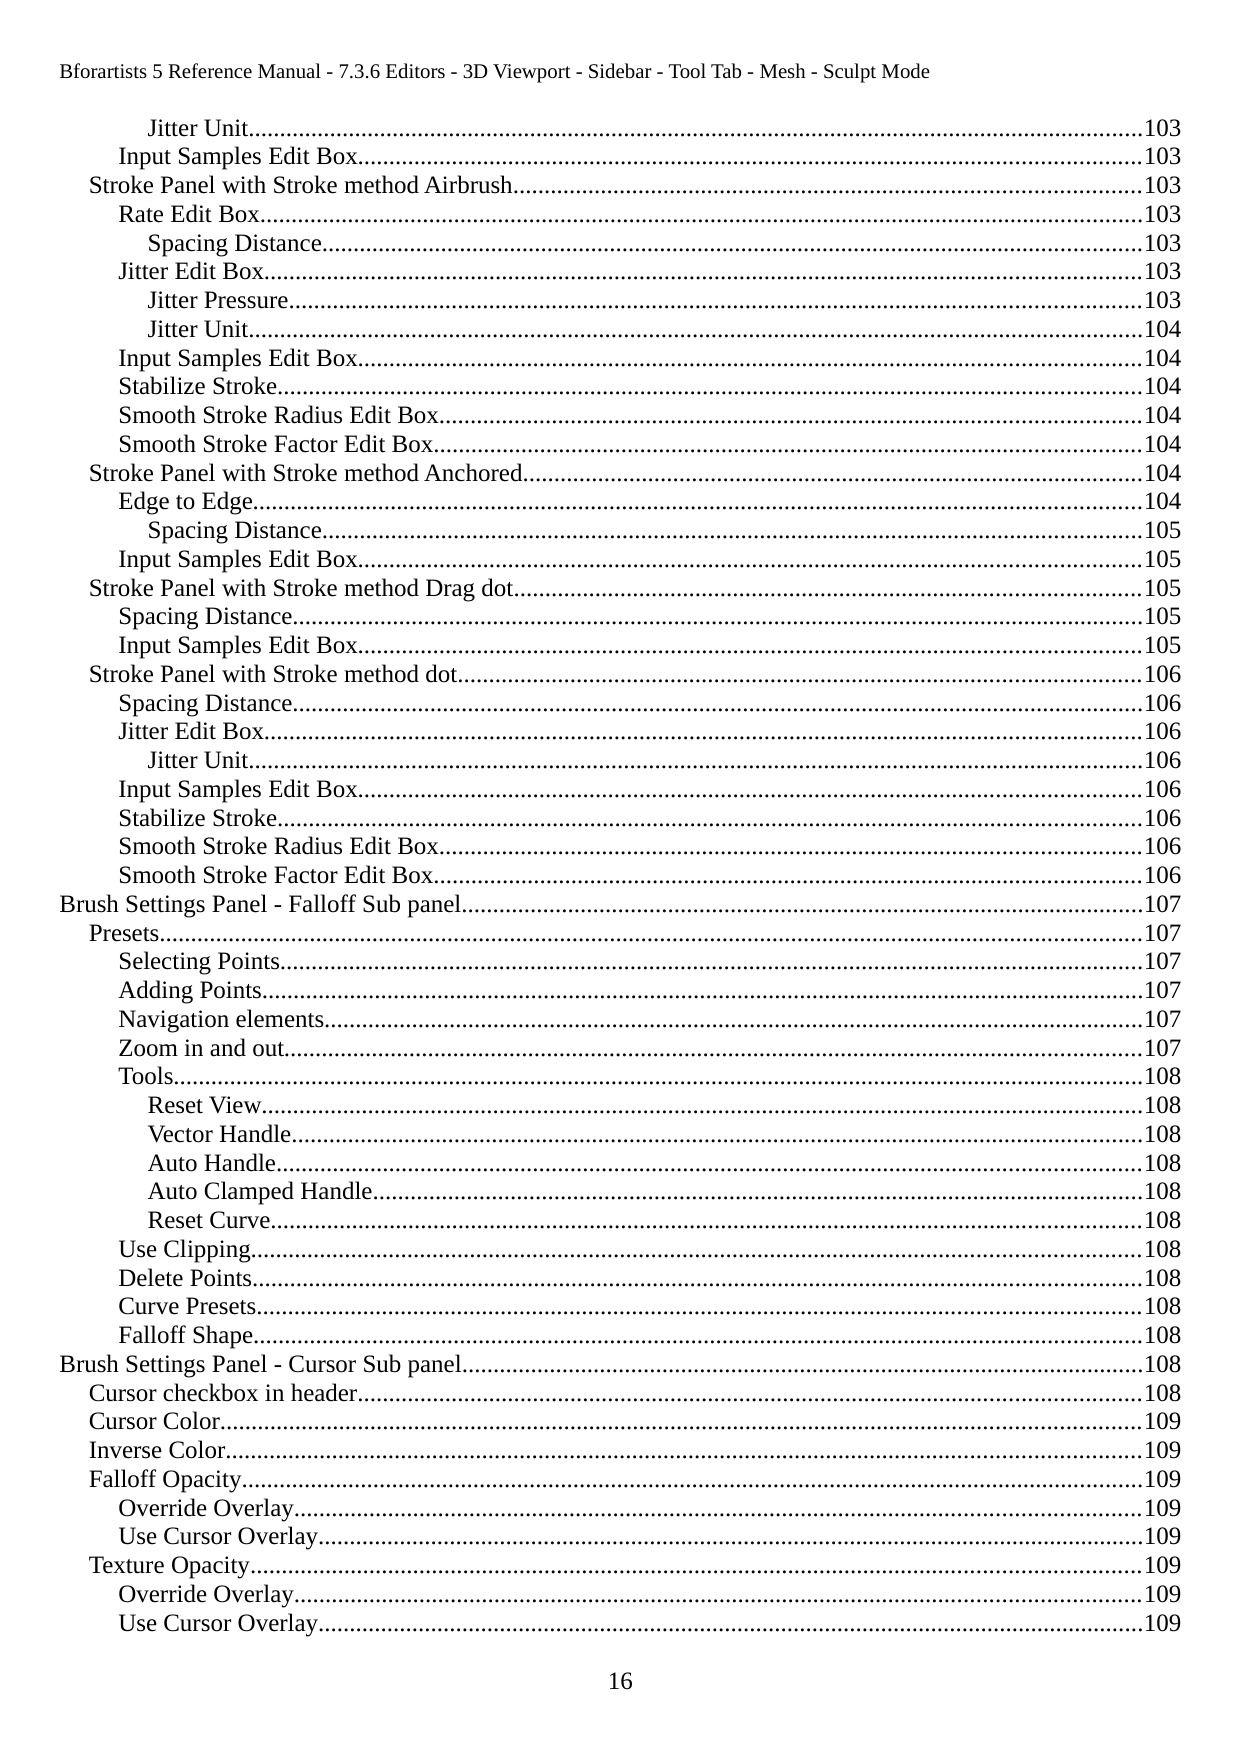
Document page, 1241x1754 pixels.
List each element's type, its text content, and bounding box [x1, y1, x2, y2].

text Texture Opacity 109 [88, 1550, 1181, 1579]
text Rate Edit Box 103 [118, 199, 1181, 228]
text Auto Clamped Handle 108 [147, 1176, 1181, 1205]
text Stroke Panel with Stroke method dot 106 [88, 659, 1181, 688]
text Brush Settings Panel - Falloff Sub panel 107 [59, 889, 1181, 918]
text Adding Points 107 [118, 975, 1181, 1004]
text Auto Handle 108 [147, 1148, 1181, 1176]
text Use Cursor Overlay 109 [118, 1608, 1181, 1636]
text Smooth Stroke Factor Edit Box 104 [118, 429, 1181, 458]
text Cursor Color 109 [88, 1406, 1181, 1435]
text Curve Presets 108 [118, 1291, 1181, 1320]
text Presets 107 [88, 918, 1181, 946]
text Selecting Points 107 [118, 946, 1181, 975]
text Stabilize Stroke 106 [118, 803, 1181, 831]
text Jitter Pressure 103 [147, 285, 1181, 314]
text Smooth Stroke Radius Edit Box 104 [118, 400, 1181, 429]
text Jitter Unit 104 [147, 314, 1181, 343]
text Input Samples Edit Box 106 [118, 774, 1181, 803]
text Jitter Edit Box 103 [118, 256, 1181, 285]
text Smooth Stroke Factor Edit Box 106 [118, 860, 1181, 889]
text Reset View 108 [147, 1090, 1181, 1119]
text Inverse Color 109 [88, 1435, 1181, 1464]
text Spacing Distance 105 [147, 515, 1181, 544]
text Vector Handle 108 [147, 1119, 1181, 1148]
text Delete Points 108 [118, 1263, 1181, 1291]
text Jitter Unit 106 [147, 745, 1181, 774]
text Smooth Stroke Radius Edit Box 106 [118, 831, 1181, 860]
text Tools 108 [118, 1061, 1181, 1090]
text Zoom in and out 107 [118, 1033, 1181, 1061]
text Spacing Distance 106 [118, 688, 1181, 716]
text Jitter Unit 103 [147, 113, 1181, 141]
text Falloff Shape 108 [118, 1320, 1181, 1349]
text Navigation elements 107 [118, 1004, 1181, 1033]
text Override Overlay 109 [118, 1579, 1181, 1608]
text Falloff Opacity 109 [88, 1464, 1181, 1493]
text Stabilize Stroke 104 [118, 371, 1181, 400]
text Input Samples Edit Box 104 [118, 343, 1181, 371]
text Reset Curve 108 [147, 1205, 1181, 1234]
text Stroke Panel with Stroke method Drag dot 105 [88, 573, 1181, 601]
text Edge to Edge 104 [118, 486, 1181, 515]
text Brush Settings Panel - Cursor Sub panel 108 [59, 1349, 1181, 1378]
text Input Samples Edit Box 103 [118, 141, 1181, 170]
text Spacing Distance 103 [147, 228, 1181, 256]
text Input Samples Edit Box 105 [118, 630, 1181, 659]
text Override Overlay 109 [118, 1493, 1181, 1521]
text Use Cursor Overlay 109 [118, 1521, 1181, 1550]
text Spacing Distance 105 [118, 601, 1181, 630]
text Input Samples Edit Box 105 [118, 544, 1181, 573]
text Use Clipping 108 [118, 1234, 1181, 1263]
text Cursor checkbox in header 108 [88, 1378, 1181, 1406]
text Jitter Edit Box 106 [118, 716, 1181, 745]
text Stroke Panel with Stroke method Airbrush 103 [88, 170, 1181, 199]
text Stroke Panel with Stroke method Anchored 104 [88, 458, 1181, 486]
